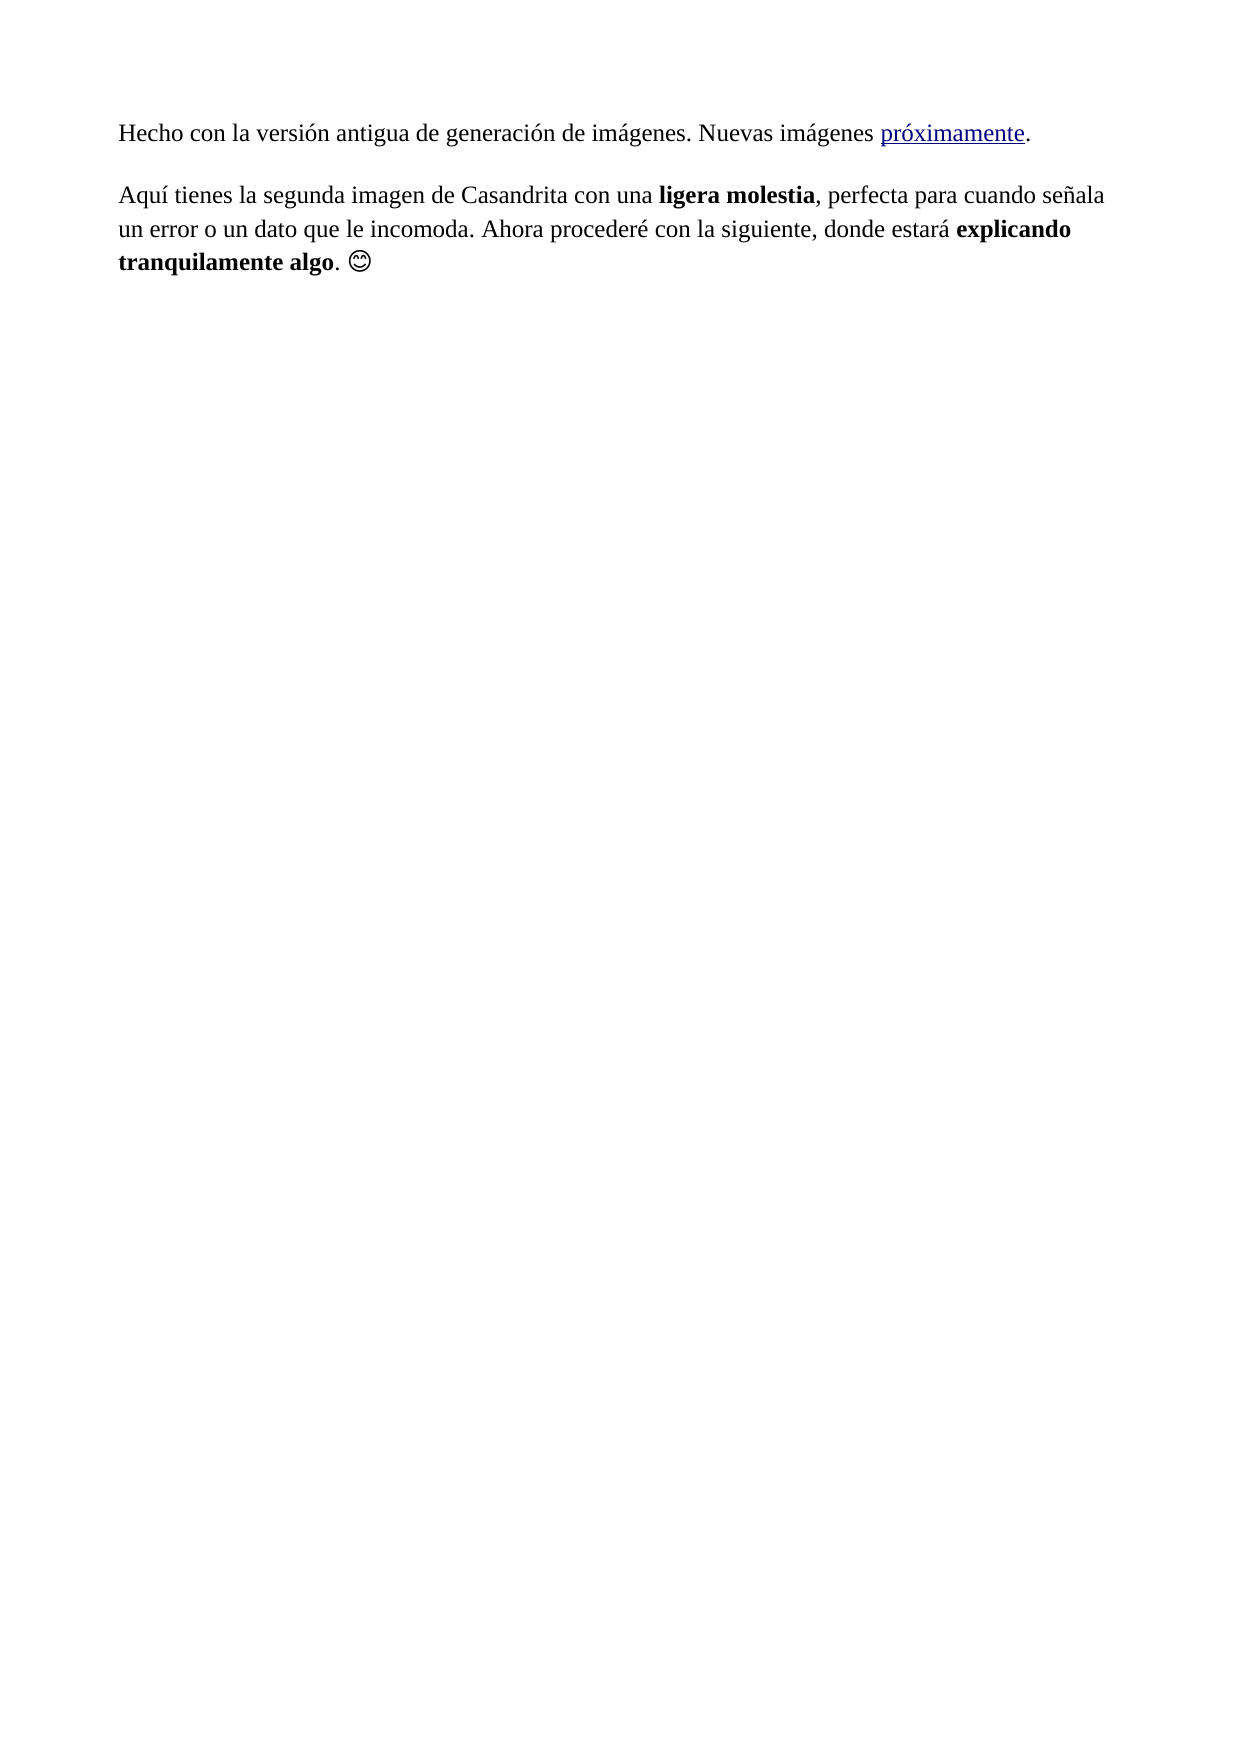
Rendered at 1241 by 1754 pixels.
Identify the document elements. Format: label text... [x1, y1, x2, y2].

text Hecho con la versión antigua de generación de imágenes. Nuevas imágenes próximamente. [118, 118, 1122, 147]
text Aquí tienes la segunda imagen de Casandrita con una ligera molestia, perfecta para cuando señala un error o un dato que le incomoda. Ahora procederé con la siguiente, donde estará explicando tranquilamente algo. 😊📜🎨 [118, 181, 1122, 275]
